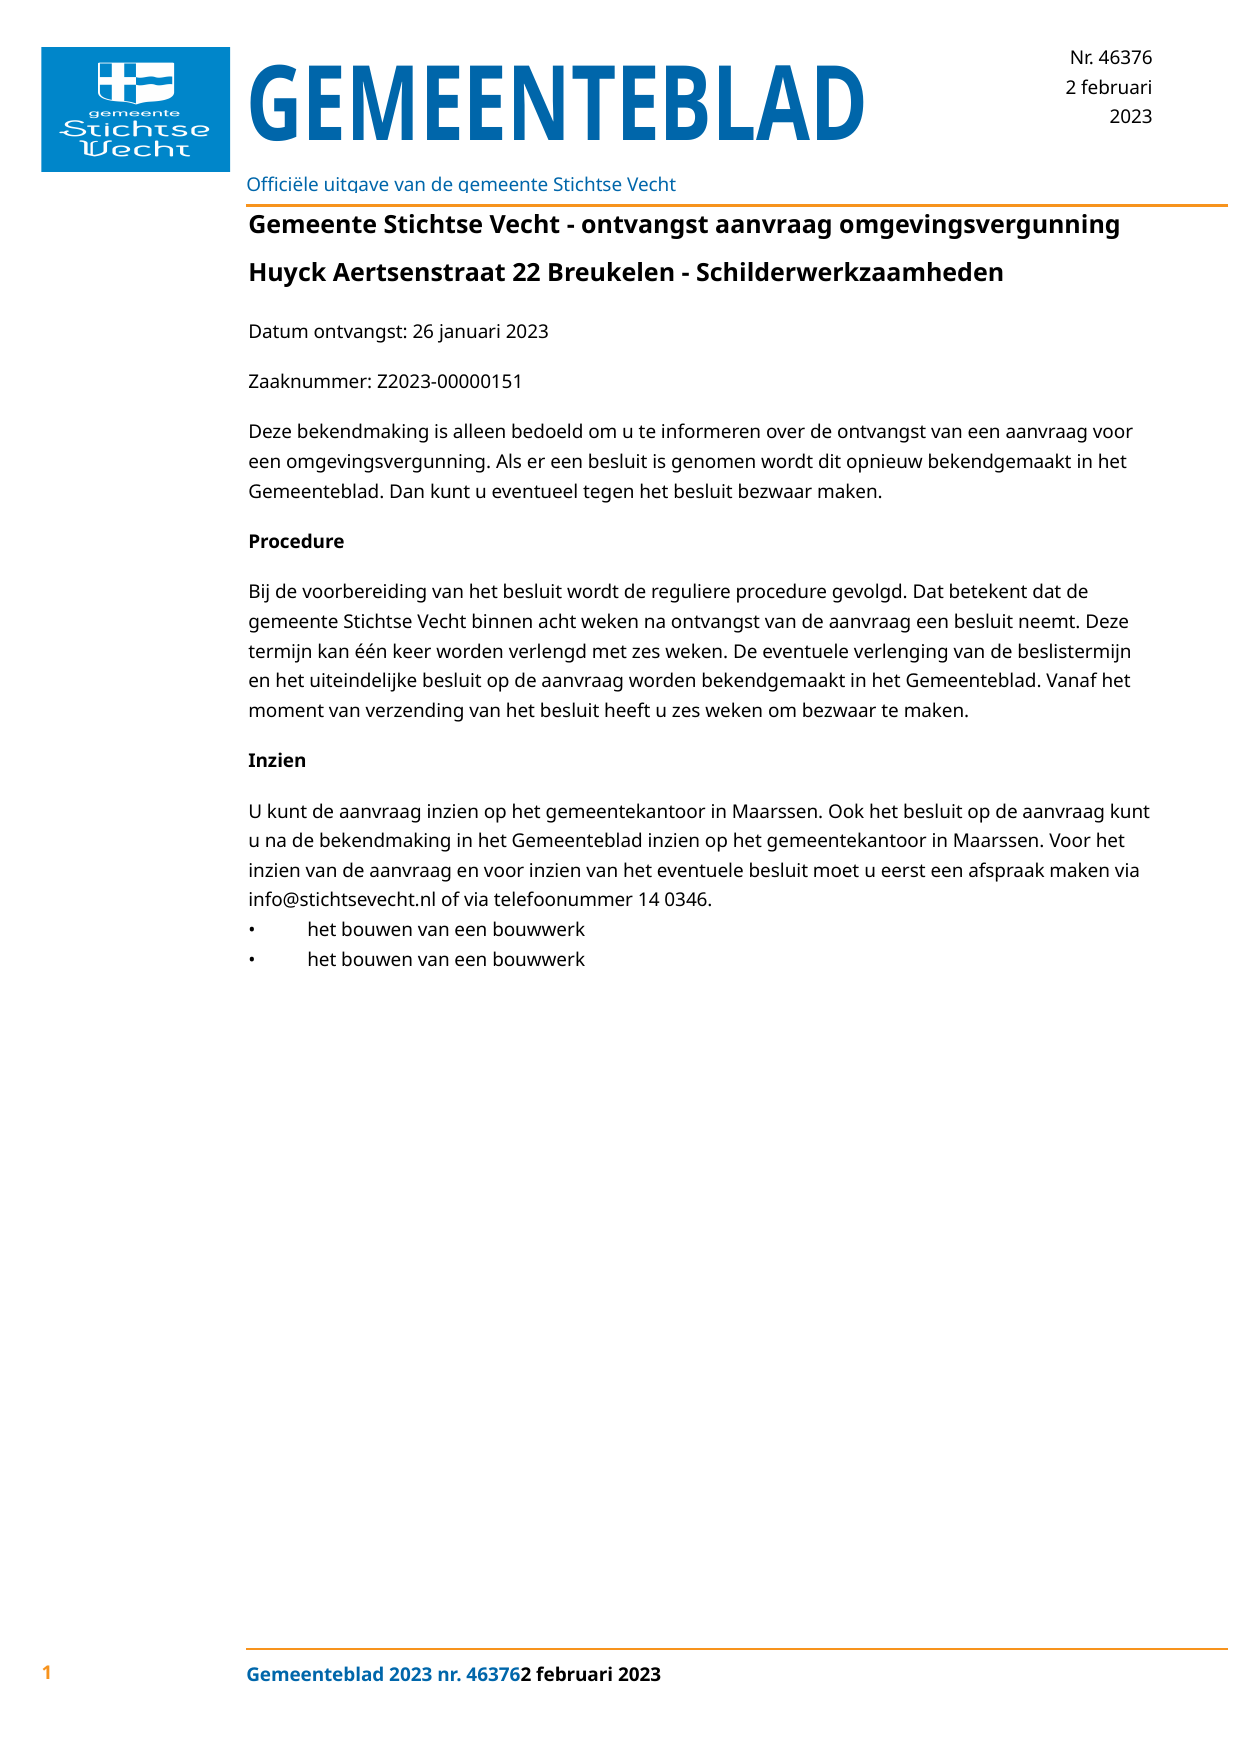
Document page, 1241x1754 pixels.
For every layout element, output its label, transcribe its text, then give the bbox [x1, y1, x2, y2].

picture [99, 63, 135, 101]
text Procedure [248, 528, 1152, 554]
picture [137, 63, 174, 103]
text Bij de voorbereiding van het besluit wordt de reguliere procedure gevolgd. Dat betekent dat de gemeente Stichtse Vecht binnen acht weken na ontvangst van de aanvraag een besluit neemt. Deze termijn kan één keer worden verlengd met zes weken. De eventuele verlenging van de beslistermijn en het uiteindelijke besluit op de aanvraag worden bekendgemaakt in het Gemeenteblad. Vanaf het moment van verzending van het besluit heeft u zes weken om bezwaar te maken. [248, 579, 1152, 723]
list het bouwen van een bouwwerk [248, 916, 1152, 942]
text Deze bekendmaking is alleen bedoeld om u te informeren over de ontvangst van een aanvraag voor een omgevingsvergunning. Als er een besluit is genomen wordt dit opnieuw bekendgemaakt in het Gemeenteblad. Dan kunt u eventueel tegen het besluit bezwaar maken. [248, 419, 1152, 504]
text U kunt de aanvraag inzien op het gemeentekantoor in Maarssen. Ook het besluit op de aanvraag kunt u na de bekendmaking in het Gemeenteblad inzien op het gemeentekantoor in Maarssen. Voor het inzien van de aanvraag en voor inzien van het eventuele besluit moet u eerst een afspraak maken via info@stichtsevecht.nl of via telefoonummer 14 0346. [248, 798, 1152, 912]
text Datum ontvangst: 26 januari 2023 [248, 318, 1152, 344]
text Zaaknummer: Z2023-00000151 [248, 368, 1152, 394]
list het bouwen van een bouwwerk [248, 946, 1152, 972]
text Gemeente Stichtse Vecht - ontvangst aanvraag omgevingsvergunning Huyck Aertsenstraat 22 Breukelen - Schilderwerkzaamheden [248, 207, 1152, 288]
text Inzien [248, 747, 1152, 773]
